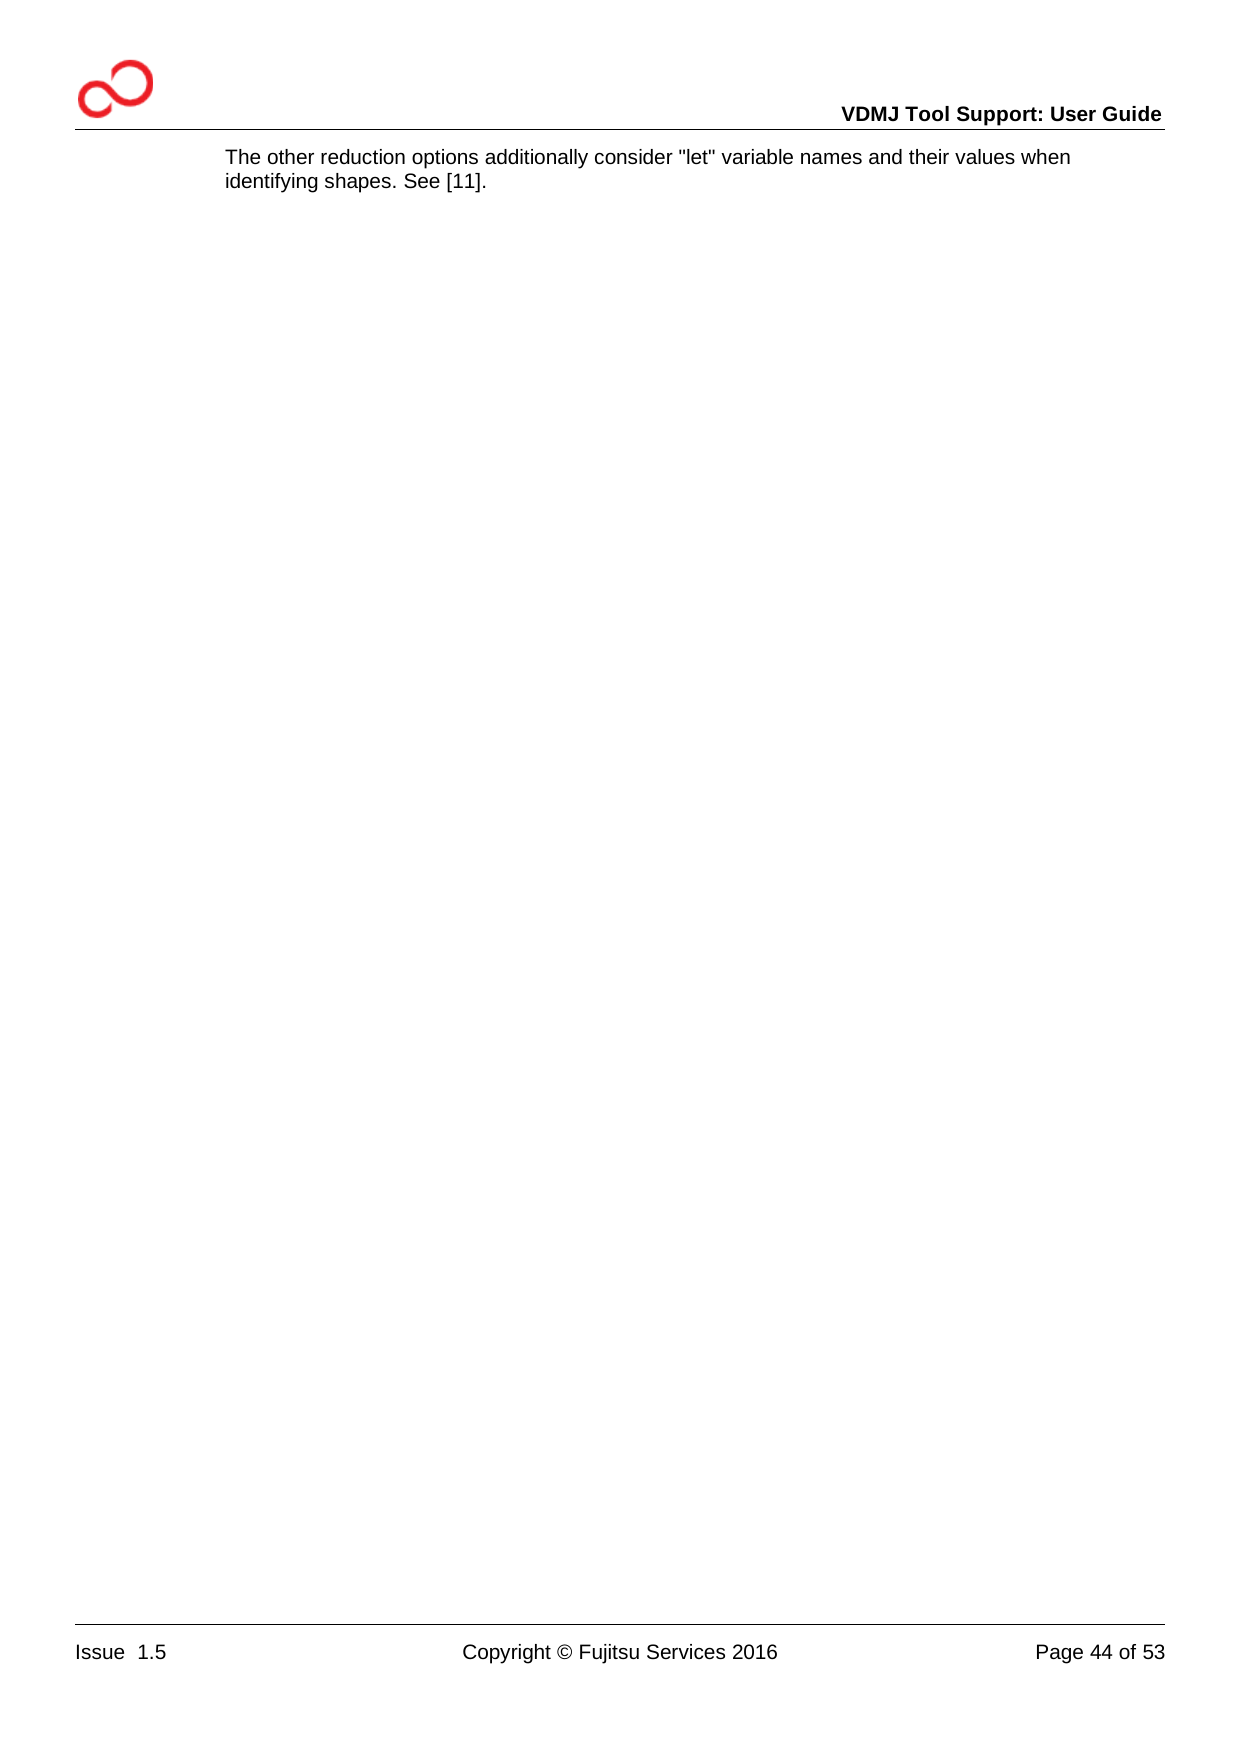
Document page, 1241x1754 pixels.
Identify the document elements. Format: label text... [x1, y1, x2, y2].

picture [78, 52, 153, 128]
text The other reduction options additionally consider "let" variable names and their values when identifying shapes. See [11]. [225, 145, 1165, 193]
